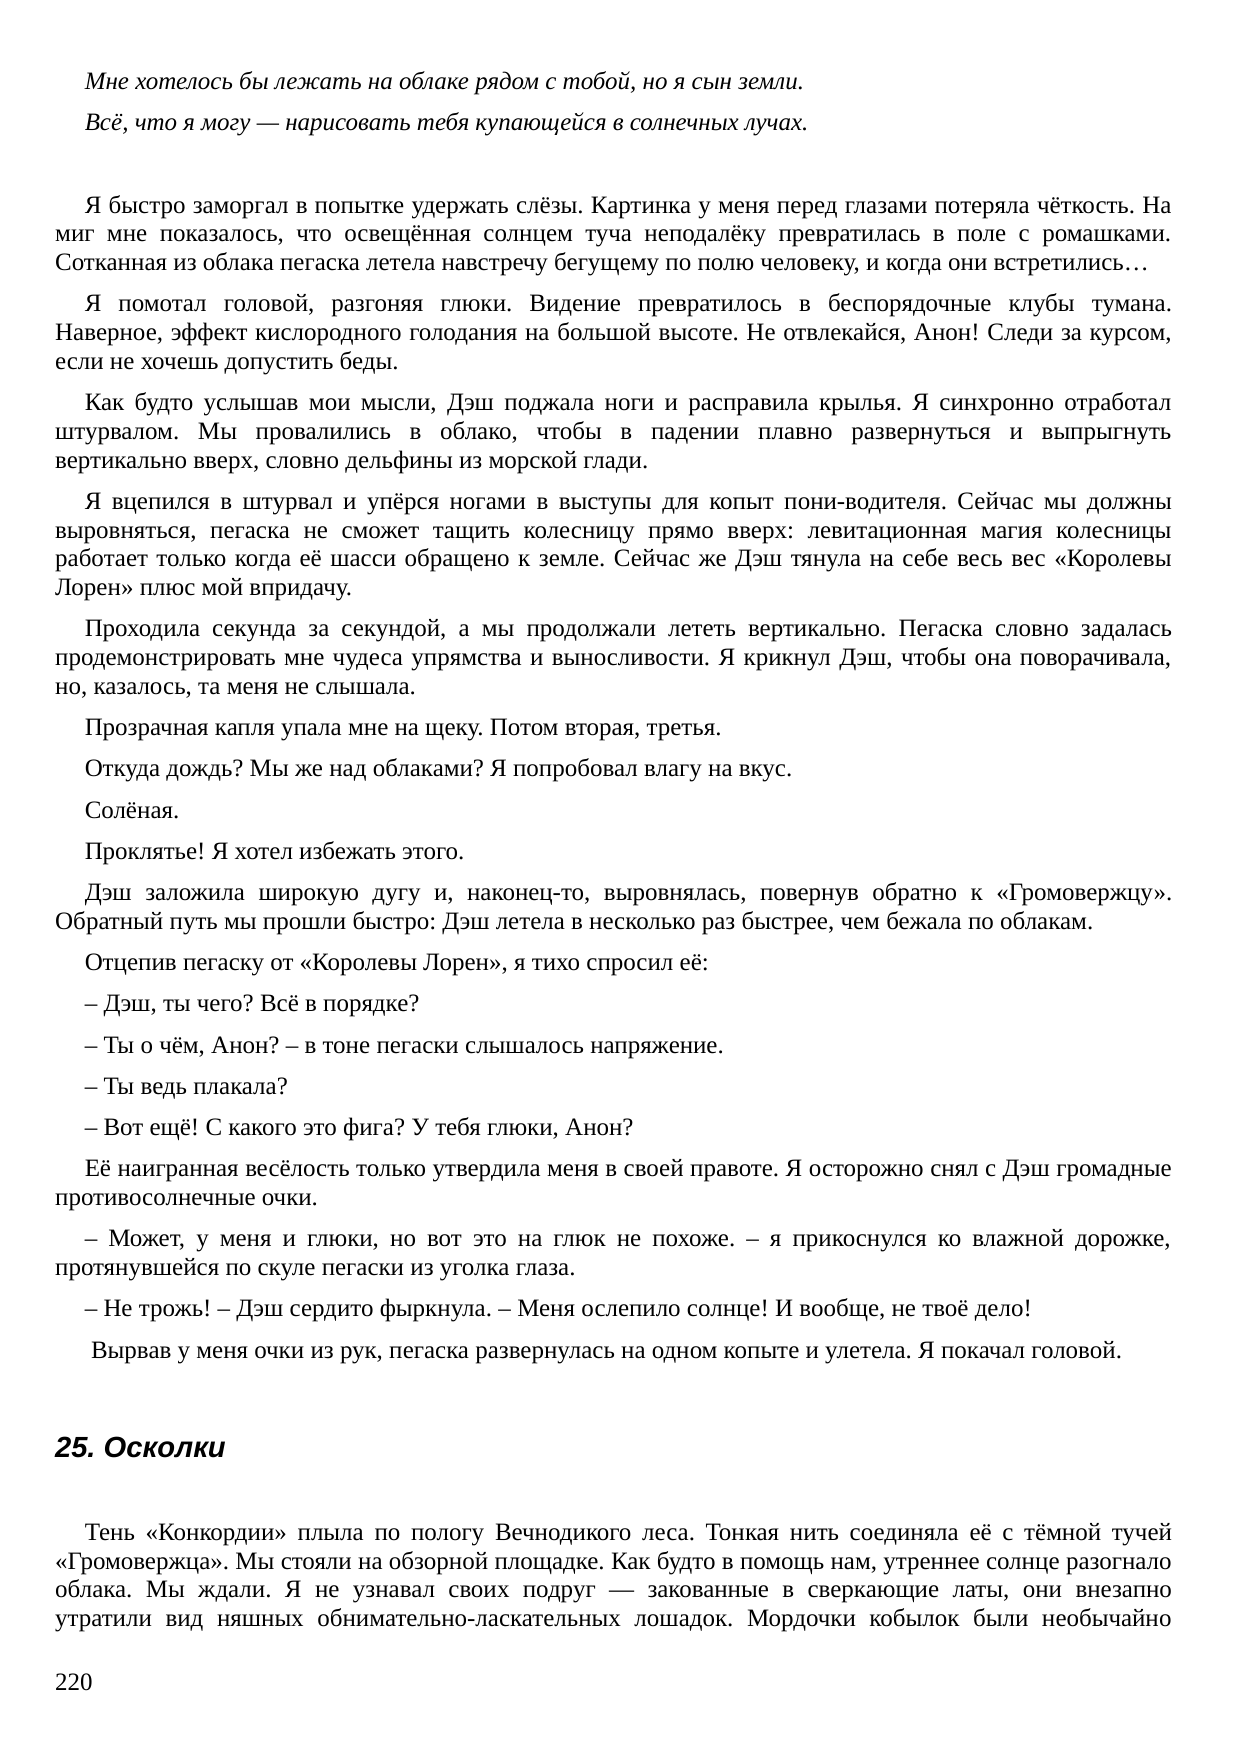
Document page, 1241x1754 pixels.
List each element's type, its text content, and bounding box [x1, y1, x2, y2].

text – Не трожь! – Дэш сердито фыркнула. – Меня ослепило солнце! И вообще, не твоё дело! [55, 1293, 1173, 1322]
text – Вот ещё! С какого это фига? У тебя глюки, Анон? [55, 1112, 1173, 1141]
text Я быстро заморгал в попытке удержать слёзы. Картинка у меня перед глазами потеряла чёткость. На миг мне показалось, что освещённая солнцем туча неподалёку превратилась в поле с ромашками. Сотканная из облака пегаска летела навстречу бегущему по полю человеку, и когда они встретились… [55, 190, 1173, 276]
subtitle 25. Осколки [55, 1430, 1173, 1463]
text – Может, у меня и глюки, но вот это на глюк не похоже. – я прикоснулся ко влажной дорожке, протянувшейся по скуле пегаски из уголка глаза. [55, 1223, 1173, 1281]
text – Ты ведь плакала? [55, 1071, 1173, 1100]
text Дэш заложила широкую дугу и, наконец-то, выровнялась, повернув обратно к «Громовержцу». Обратный путь мы прошли быстро: Дэш летела в несколько раз быстрее, чем бежала по облакам. [55, 877, 1173, 935]
text Всё, что я могу — нарисовать тебя купающейся в солнечных лучах. [55, 107, 1173, 136]
text Я помотал головой, разгоняя глюки. Видение превратилось в беспорядочные клубы тумана. Наверное, эффект кислородного голодания на большой высоте. Не отвлекайся, Анон! Следи за курсом, если не хочешь допустить беды. [55, 288, 1173, 375]
text Тень «Конкордии» плыла по пологу Вечнодикого леса. Тонкая нить соединяла её с тёмной тучей «Громовержца». Мы стояли на обзорной площадке. Как будто в помощь нам, утреннее солнце разогнало облака. Мы ждали. Я не узнавал своих подруг — закованные в сверкающие латы, они внезапно утратили вид няшных обнимательно-ласкательных лошадок. Мордочки кобылок были необычайно [55, 1517, 1173, 1632]
text Я вцепился в штурвал и упёрся ногами в выступы для копыт пони-водителя. Сейчас мы должны выровняться, пегаска не сможет тащить колесницу прямо вверх: левитационная магия колесницы работает только когда её шасси обращено к земле. Сейчас же Дэш тянула на себе весь вес «Королевы Лорен» плюс мой впридачу. [55, 486, 1173, 601]
text – Дэш, ты чего? Всё в порядке? [55, 988, 1173, 1017]
text Отцепив пегаску от «Королевы Лорен», я тихо спросил её: [55, 947, 1173, 976]
text Солёная. [55, 795, 1173, 823]
text Её наигранная весёлость только утвердила меня в своей правоте. Я осторожно снял с Дэш громадные противосолнечные очки. [55, 1153, 1173, 1211]
text – Ты о чём, Анон? – в тоне пегаски слышалось напряжение. [55, 1030, 1173, 1058]
text Откуда дождь? Мы же над облаками? Я попробовал влагу на вкус. [55, 753, 1173, 782]
text Проходила секунда за секундой, а мы продолжали лететь вертикально. Пегаска словно задалась продемонстрировать мне чудеса упрямства и выносливости. Я крикнул Дэш, чтобы она поворачивала, но, казалось, та меня не слышала. [55, 613, 1173, 700]
text Вырвав у меня очки из рук, пегаска развернулась на одном копыте и улетела. Я покачал головой. [55, 1335, 1173, 1363]
text Мне хотелось бы лежать на облаке рядом с тобой, но я сын земли. [55, 66, 1173, 95]
text Проклятье! Я хотел избежать этого. [55, 836, 1173, 865]
text Как будто услышав мои мысли, Дэш поджала ноги и расправила крылья. Я синхронно отработал штурвалом. Мы провалились в облако, чтобы в падении плавно развернуться и выпрыгнуть вертикально вверх, словно дельфины из морской глади. [55, 387, 1173, 473]
text Прозрачная капля упала мне на щеку. Потом вторая, третья. [55, 712, 1173, 741]
